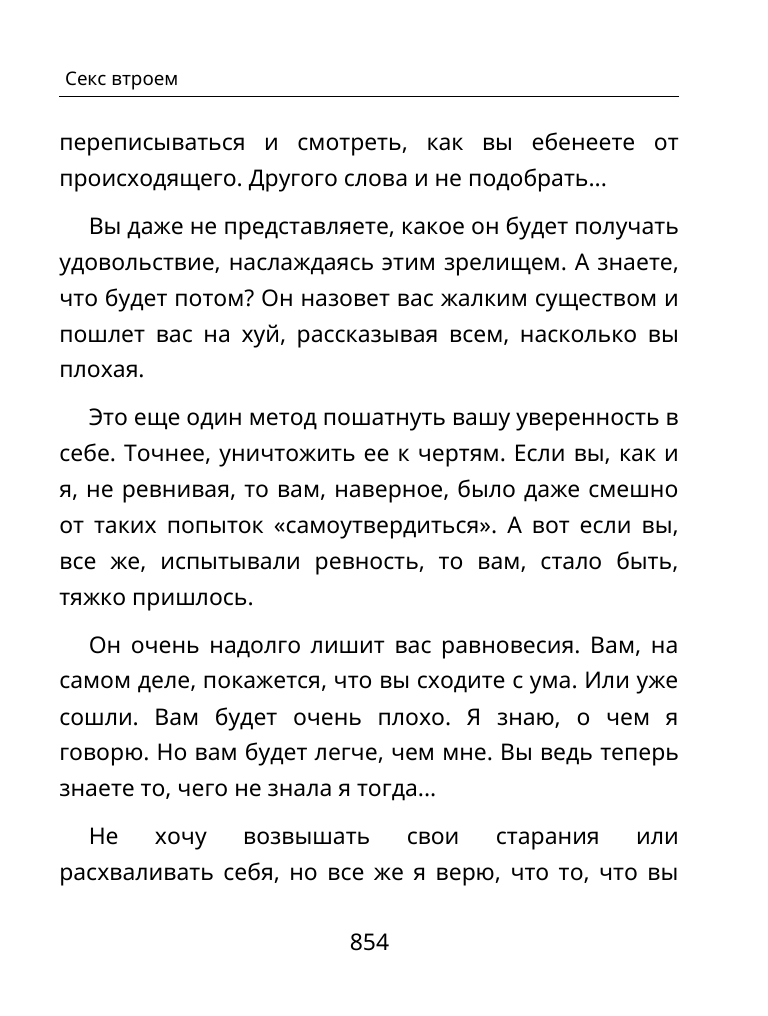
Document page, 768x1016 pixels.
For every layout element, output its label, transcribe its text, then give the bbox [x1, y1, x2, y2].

text переписываться и смотреть, как вы ебенеете от происходящего. Другого слова и не подобрать... [59, 126, 679, 193]
text Вы даже не представляете, какое он будет получать удовольствие, наслаждаясь этим зрелищем. А знаете, что будет потом? Он назовет вас жалким существом и пошлет вас на хуй, рассказывая всем, насколько вы плохая. [59, 210, 679, 385]
text Не хочу возвышать свои старания или расхваливать себя, но все же я верю, что то, что вы [59, 820, 679, 887]
text Это еще один метод пошатнуть вашу уверенность в себе. Точнее, уничтожить ее к чертям. Если вы, как и я, не ревнивая, то вам, наверное, было даже смешно от таких попыток «самоутвердиться». А вот если вы, все же, испытывали ревность, то вам, стало быть, тяжко пришлось. [59, 401, 679, 612]
text Он очень надолго лишит вас равновесия. Вам, на самом деле, покажется, что вы сходите с ума. Или уже сошли. Вам будет очень плохо. Я знаю, о чем я говорю. Но вам будет легче, чем мне. Вы ведь теперь знаете то, чего не знала я тогда... [59, 628, 679, 803]
